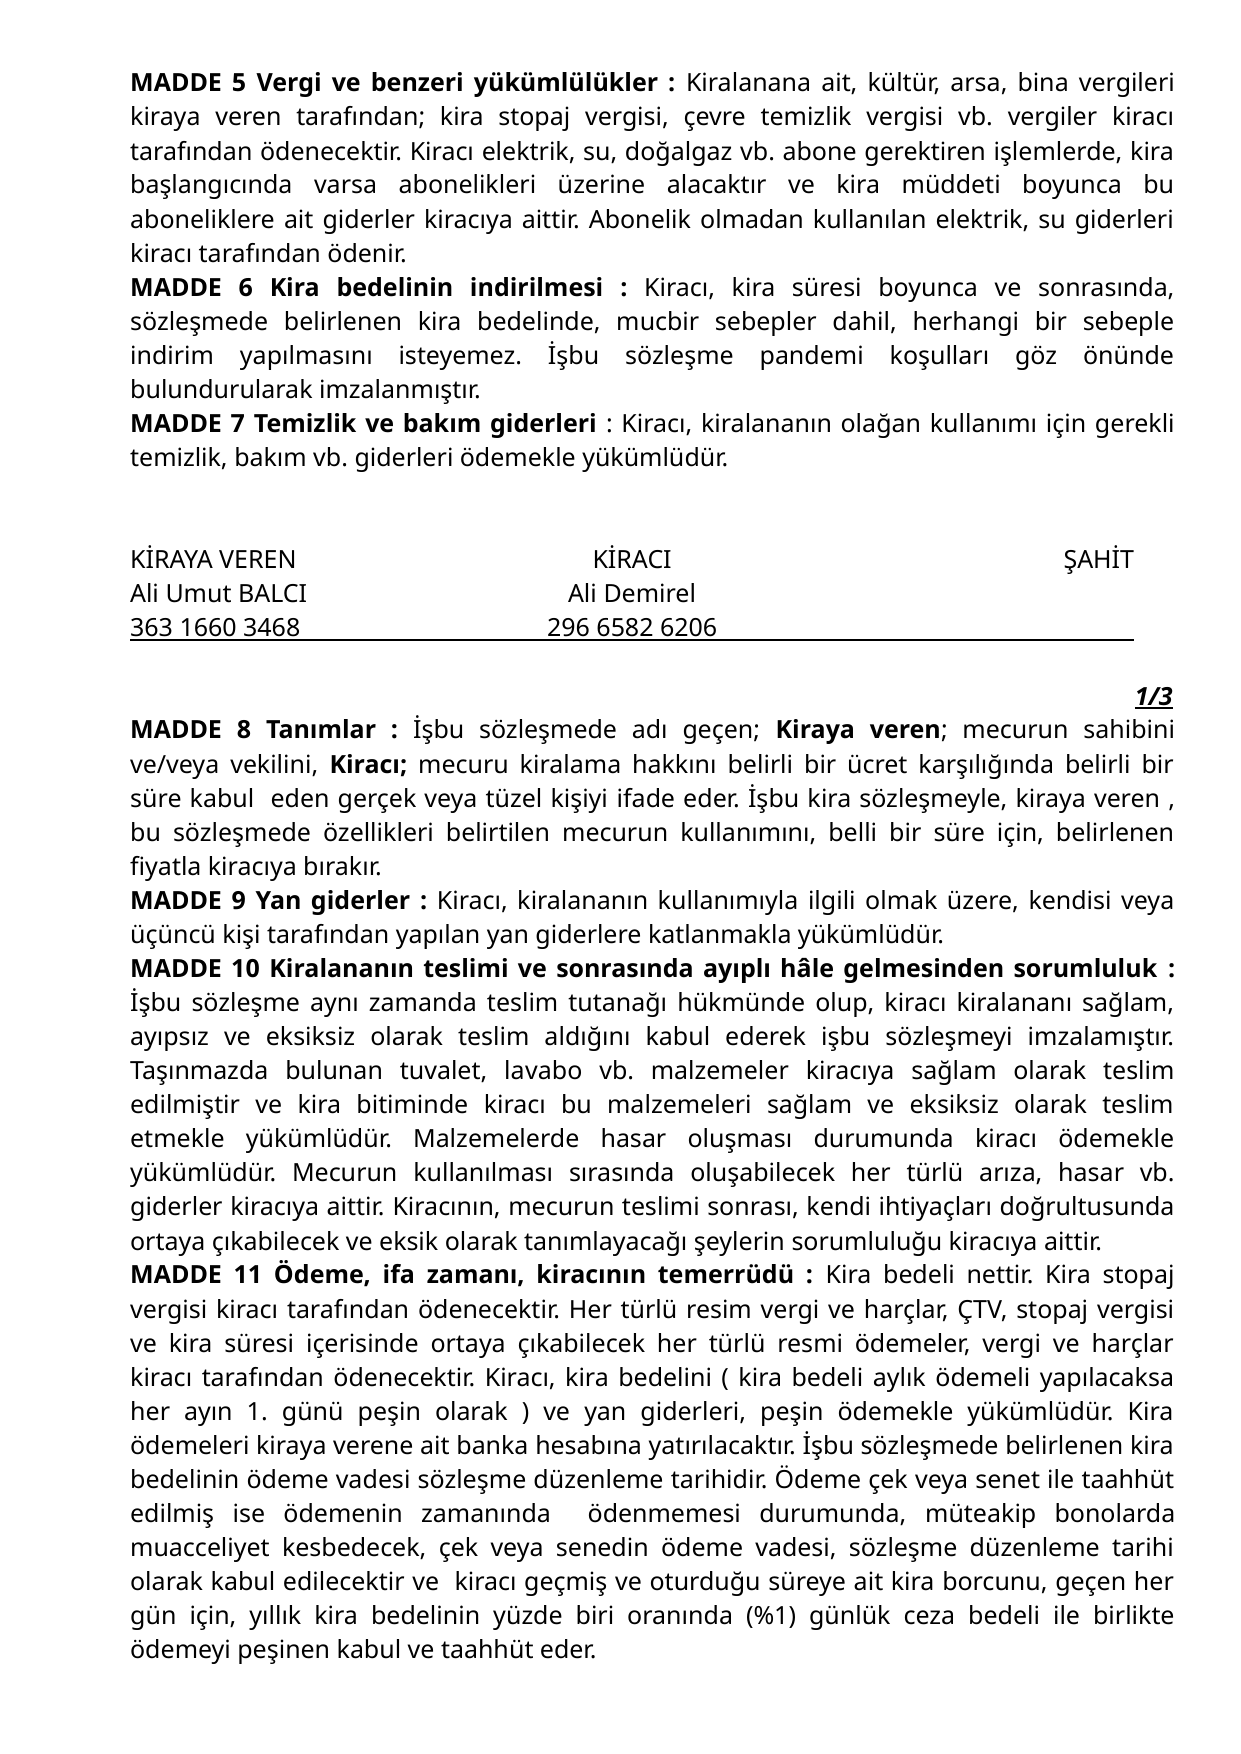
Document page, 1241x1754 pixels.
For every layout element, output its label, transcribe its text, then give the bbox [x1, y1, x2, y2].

text 1/3 [130, 678, 1175, 712]
text MADDE 8 Tanımlar : İşbu sözleşmede adı geçen; Kiraya veren; mecurun sahibini ve/veya vekilini, Kiracı; mecuru kiralama hakkını belirli bir ücret karşılığında belirli bir süre kabul eden gerçek veya tüzel kişiyi ifade eder. İşbu kira sözleşmeyle, kiraya veren , bu sözleşmede özellikleri belirtilen mecurun kullanımını, belli bir süre için, belirlenen fiyatla kiracıya bırakır. [130, 712, 1175, 882]
list 363 1660 3468 296 6582 6206 [130, 610, 1175, 644]
text MADDE 10 Kiralananın teslimi ve sonrasında ayıplı hâle gelmesinden sorumluluk : İşbu sözleşme aynı zamanda teslim tutanağı hükmünde olup, kiracı kiralananı sağlam, ayıpsız ve eksiksiz olarak teslim aldığını kabul ederek işbu sözleşmeyi imzalamıştır. Taşınmazda bulunan tuvalet, lavabo vb. malzemeler kiracıya sağlam olarak teslim edilmiştir ve kira bitiminde kiracı bu malzemeleri sağlam ve eksiksiz olarak teslim etmekle yükümlüdür. Malzemelerde hasar oluşması durumunda kiracı ödemekle yükümlüdür. Mecurun kullanılması sırasında oluşabilecek her türlü arıza, hasar vb. giderler kiracıya aittir. Kiracının, mecurun teslimi sonrası, kendi ihtiyaçları doğrultusunda ortaya çıkabilecek ve eksik olarak tanımlayacağı şeylerin sorumluluğu kiracıya aittir. [130, 951, 1175, 1257]
list MADDE 7 Temizlik ve bakım giderleri : Kiracı, kiralananın olağan kullanımı için gerekli temizlik, bakım vb. giderleri ödemekle yükümlüdür. [130, 406, 1175, 474]
text MADDE 9 Yan giderler : Kiracı, kiralananın kullanımıyla ilgili olmak üzere, kendisi veya üçüncü kişi tarafından yapılan yan giderlere katlanmakla yükümlüdür. [130, 882, 1175, 951]
list KİRAYA VEREN KİRACI ŞAHİT [130, 542, 1175, 576]
text MADDE 6 Kira bedelinin indirilmesi : Kiracı, kira süresi boyunca ve sonrasında, sözleşmede belirlenen kira bedelinde, mucbir sebepler dahil, herhangi bir sebeple indirim yapılmasını isteyemez. İşbu sözleşme pandemi koşulları göz önünde bulundurularak imzalanmıştır. [130, 269, 1175, 406]
text MADDE 11 Ödeme, ifa zamanı, kiracının temerrüdü : Kira bedeli nettir. Kira stopaj vergisi kiracı tarafından ödenecektir. Her türlü resim vergi ve harçlar, ÇTV, stopaj vergisi ve kira süresi içerisinde ortaya çıkabilecek her türlü resmi ödemeler, vergi ve harçlar kiracı tarafından ödenecektir. Kiracı, kira bedelini ( kira bedeli aylık ödemeli yapılacaksa her ayın 1. günü peşin olarak ) ve yan giderleri, peşin ödemekle yükümlüdür. Kira ödemeleri kiraya verene ait banka hesabına yatırılacaktır. İşbu sözleşmede belirlenen kira bedelinin ödeme vadesi sözleşme düzenleme tarihidir. Ödeme çek veya senet ile taahhüt edilmiş ise ödemenin zamanında ödenmemesi durumunda, müteakip bonolarda muacceliyet kesbedecek, çek veya senedin ödeme vadesi, sözleşme düzenleme tarihi olarak kabul edilecektir ve kiracı geçmiş ve oturduğu süreye ait kira borcunu, geçen her gün için, yıllık kira bedelinin yüzde biri oranında (%1) günlük ceza bedeli ile birlikte ödemeyi peşinen kabul ve taahhüt eder. [130, 1257, 1175, 1666]
list Ali Umut BALCI Ali Demirel [130, 576, 1175, 610]
text MADDE 5 Vergi ve benzeri yükümlülükler : Kiralanana ait, kültür, arsa, bina vergileri kiraya veren tarafından; kira stopaj vergisi, çevre temizlik vergisi vb. vergiler kiracı tarafından ödenecektir. Kiracı elektrik, su, doğalgaz vb. abone gerektiren işlemlerde, kira başlangıcında varsa abonelikleri üzerine alacaktır ve kira müddeti boyunca bu aboneliklere ait giderler kiracıya aittir. Abonelik olmadan kullanılan elektrik, su giderleri kiracı tarafından ödenir. [130, 65, 1175, 269]
